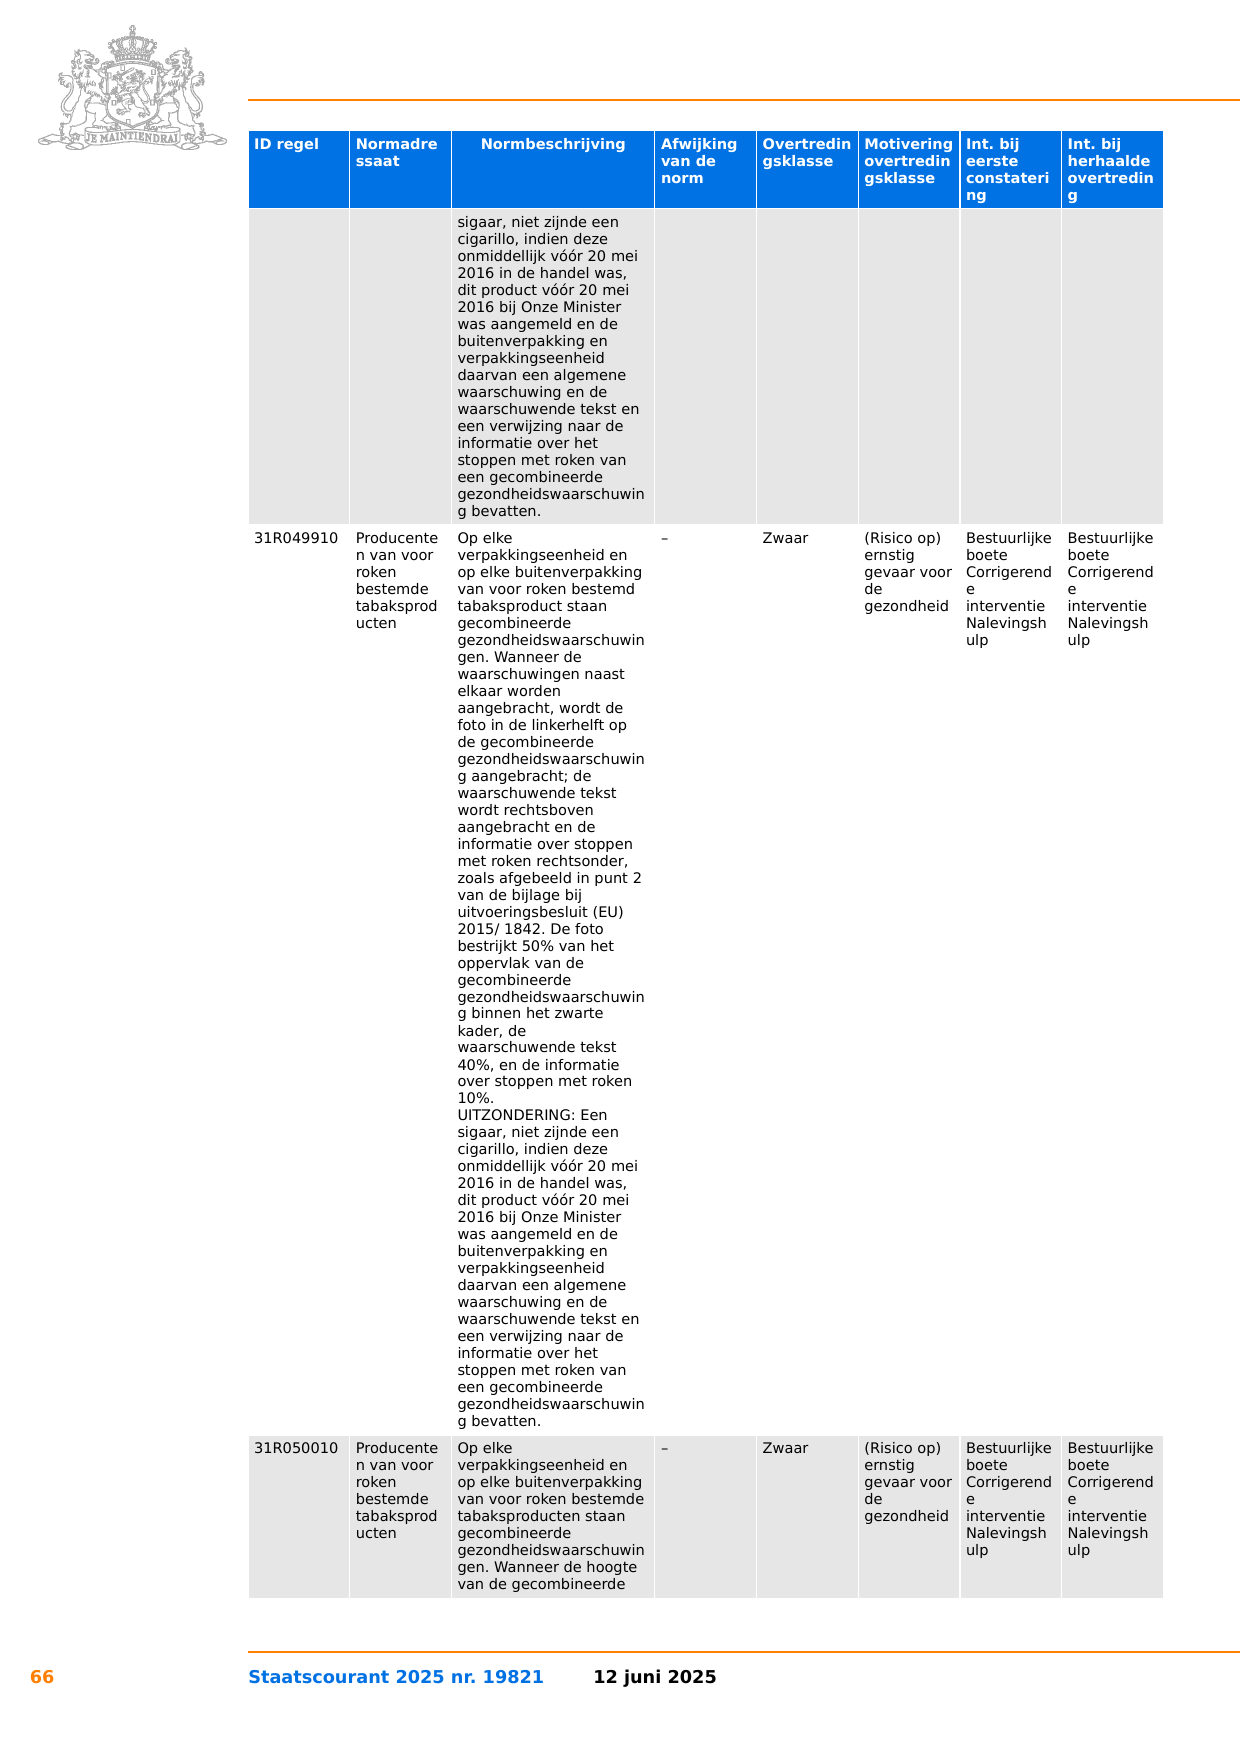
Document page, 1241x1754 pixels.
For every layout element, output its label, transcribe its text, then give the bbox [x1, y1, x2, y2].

table_header Motivering overtredingsklasse [859, 131, 959, 208]
table_cell [350, 209, 451, 524]
table_cell Bestuurlijke boete Corrigerende interventie Nalevingshulp [961, 1436, 1061, 1598]
table_header Normadressaat [350, 131, 451, 208]
table_cell [249, 209, 349, 524]
table_cell (Risico op) ernstig gevaar voor de gezondheid [859, 1436, 959, 1598]
table_cell – [655, 1436, 756, 1598]
table_cell Op elke verpakkingseenheid en op elke buitenverpakking van voor roken bestemde tabaksproducten staan gecombineerde gezondheidswaarschuwingen. Wanneer de hoogte van de gecombineerde [452, 1436, 654, 1598]
table_cell (Risico op) ernstig gevaar voor de gezondheid [859, 525, 959, 1434]
table_cell Producenten van voor roken bestemde tabaksproducten [350, 525, 451, 1434]
table_cell Op elke verpakkingseenheid en op elke buitenverpakking van voor roken bestemd tabaksproduct staan gecombineerde gezondheidswaarschuwingen. Wanneer de waarschuwingen naast elkaar worden aangebracht, wordt de foto in de linkerhelft op de gecombineerde gezondheidswaarschuwing aangebracht; de waarschuwende tekst wordt rechtsboven aangebracht en de informatie over stoppen met roken rechtsonder, zoals afgebeeld in punt 2 van de bijlage bij uitvoeringsbesluit (EU) 2015/ 1842. De foto bestrijkt 50% van het oppervlak van de gecombineerde gezondheidswaarschuwing binnen het zwarte kader, de waarschuwende tekst 40%, en de informatie over stoppen met roken 10%. UITZONDERING: Een sigaar, niet zijnde een cigarillo, indien deze onmiddellijk vóór 20 mei 2016 in de handel was, dit product vóór 20 mei 2016 bij Onze Minister was aangemeld en de buitenverpakking en verpakkingseenheid daarvan een algemene waarschuwing en de waarschuwende tekst en een verwijzing naar de informatie over het stoppen met roken van een gecombineerde gezondheidswaarschuwing bevatten. [452, 525, 654, 1434]
table_header Overtredingsklasse [757, 131, 858, 208]
table_cell Bestuurlijke boete Corrigerende interventie Nalevingshulp [1062, 525, 1163, 1434]
table_cell 31R049910 [249, 525, 349, 1434]
table_cell Zwaar [757, 1436, 858, 1598]
table_cell Zwaar [757, 525, 858, 1434]
table_cell Bestuurlijke boete Corrigerende interventie Nalevingshulp [961, 525, 1061, 1434]
table_header ID regel [249, 131, 349, 208]
table_cell [655, 209, 756, 524]
table_cell [859, 209, 959, 524]
table_cell [961, 209, 1061, 524]
table_cell [1062, 209, 1163, 524]
table_cell 31R050010 [249, 1436, 349, 1598]
picture [38, 25, 227, 150]
table_cell – [655, 525, 756, 1434]
table_cell Bestuurlijke boete Corrigerende interventie Nalevingshulp [1062, 1436, 1163, 1598]
table_header Afwijking van de norm [655, 131, 756, 208]
table_header Normbeschrijving [452, 131, 654, 208]
table_header Int. bij herhaalde overtreding [1062, 131, 1163, 208]
table_header Int. bij eerste constatering [961, 131, 1061, 208]
table_cell Producenten van voor roken bestemde tabaksproducten [350, 1436, 451, 1598]
table_cell sigaar, niet zijnde een cigarillo, indien deze onmiddellijk vóór 20 mei 2016 in de handel was, dit product vóór 20 mei 2016 bij Onze Minister was aangemeld en de buitenverpakking en verpakkingseenheid daarvan een algemene waarschuwing en de waarschuwende tekst en een verwijzing naar de informatie over het stoppen met roken van een gecombineerde gezondheidswaarschuwing bevatten. [452, 209, 654, 524]
table_cell [757, 209, 858, 524]
